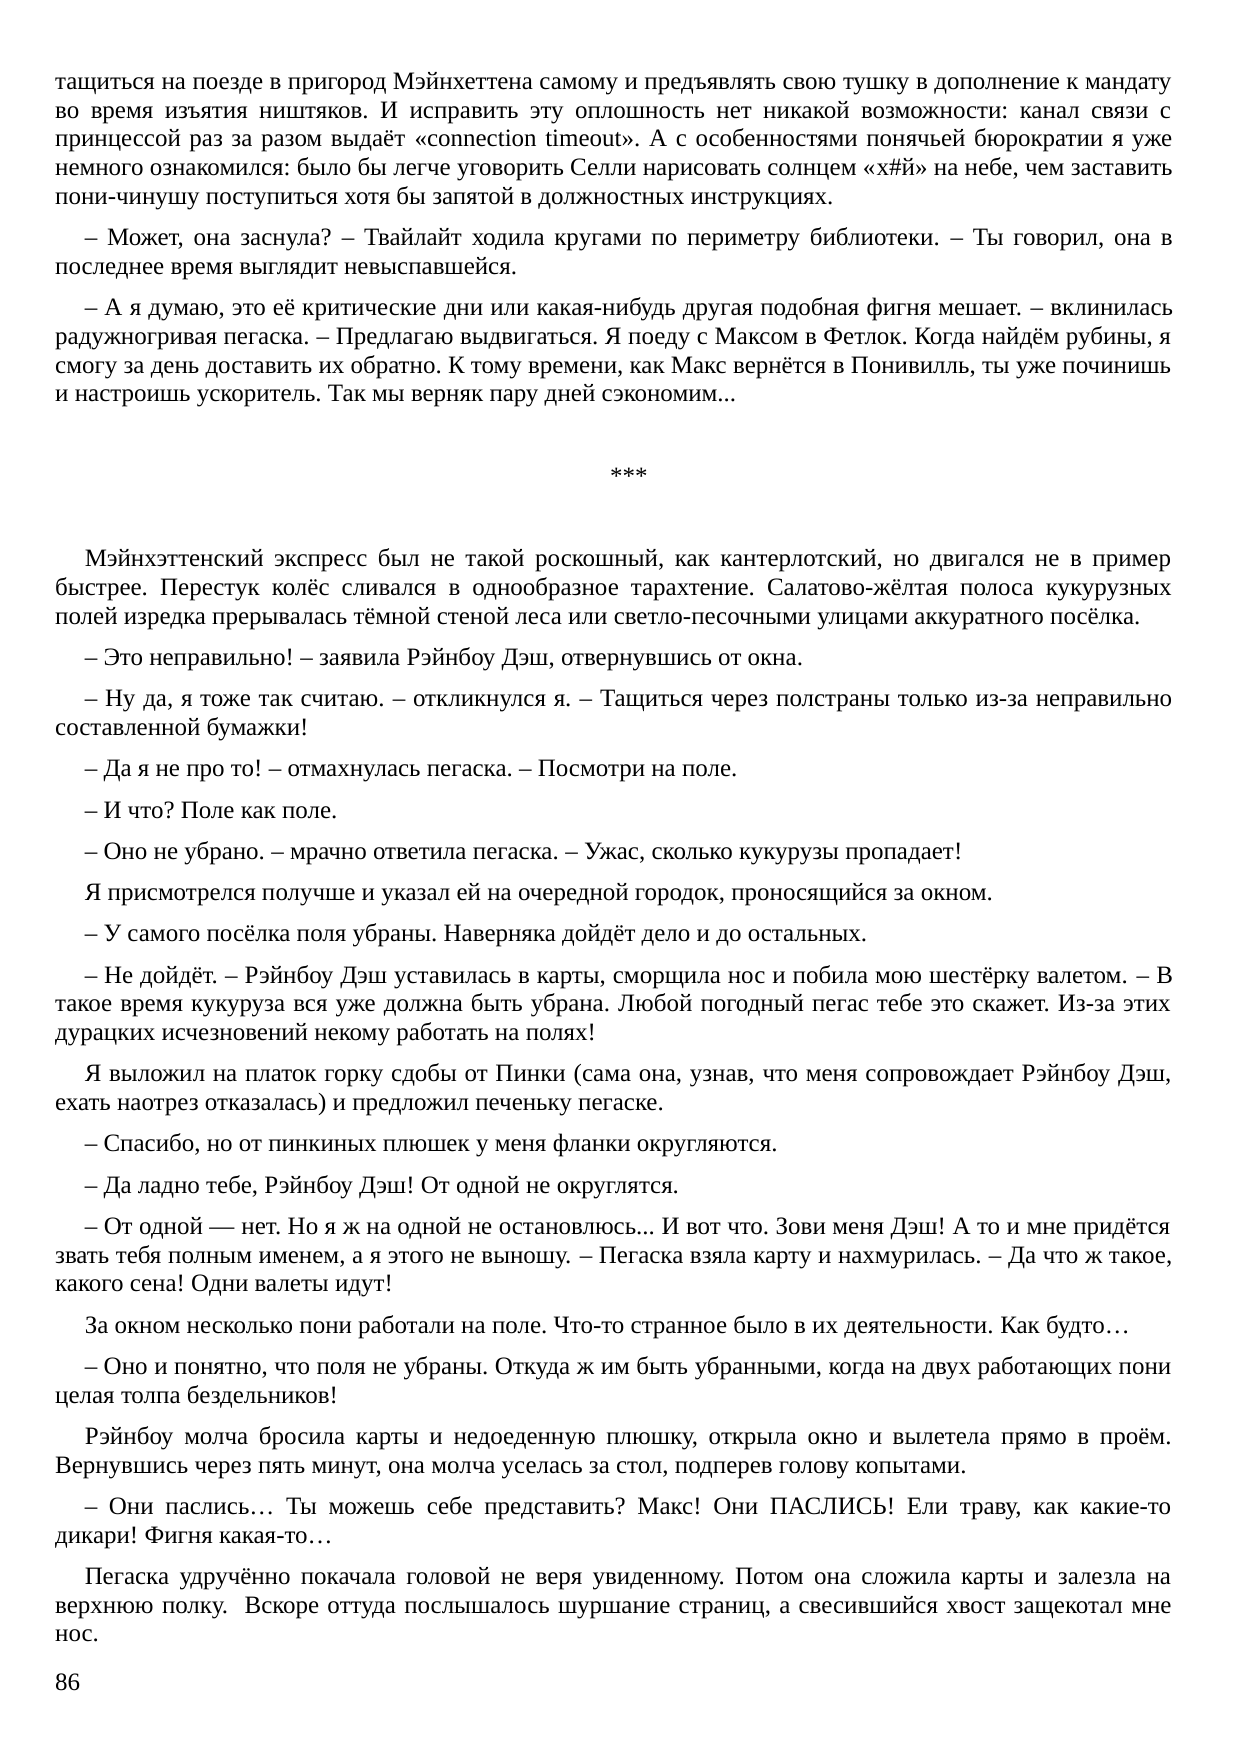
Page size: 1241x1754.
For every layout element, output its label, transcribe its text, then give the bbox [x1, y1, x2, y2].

text – И что? Поле как поле. [55, 795, 1173, 823]
text – У самого посёлка поля убраны. Наверняка дойдёт дело и до остальных. [55, 918, 1173, 947]
text – Да я не про то! – отмахнулась пегаска. – Посмотри на поле. [55, 753, 1173, 782]
text Я присмотрелся получше и указал ей на очередной городок, проносящийся за окном. [55, 877, 1173, 906]
text – Спасибо, но от пинкиных плюшек у меня фланки округляются. [55, 1128, 1173, 1157]
text Я выложил на платок горку сдобы от Пинки (сама она, узнав, что меня сопровождает Рэйнбоу Дэш, ехать наотрез отказалась) и предложил печеньку пегаске. [55, 1058, 1173, 1116]
text – Они паслись… Ты можешь себе представить? Макс! Они ПАСЛИСЬ! Ели траву, как какие-то дикари! Фигня какая-то… [55, 1491, 1173, 1548]
text *** [55, 461, 1173, 490]
text Рэйнбоу молча бросила карты и недоеденную плюшку, открыла окно и вылетела прямо в проём. Вернувшись через пять минут, она молча уселась за стол, подперев голову копытами. [55, 1421, 1173, 1478]
text – Это неправильно! – заявила Рэйнбоу Дэш, отвернувшись от окна. [55, 642, 1173, 671]
text – Да ладно тебе, Рэйнбоу Дэш! От одной не округлятся. [55, 1170, 1173, 1198]
text – Оно не убрано. – мрачно ответила пегаска. – Ужас, сколько кукурузы пропадает! [55, 836, 1173, 865]
text – А я думаю, это её критические дни или какая-нибудь другая подобная фигня мешает. – вклинилась радужногривая пегаска. – Предлагаю выдвигаться. Я поеду с Максом в Фетлок. Когда найдём рубины, я смогу за день доставить их обратно. К тому времени, как Макс вернётся в Понивилль, ты уже починишь и настроишь ускоритель. Так мы верняк пару дней сэкономим... [55, 292, 1173, 407]
text – Оно и понятно, что поля не убраны. Откуда ж им быть убранными, когда на двух работающих пони целая толпа бездельников! [55, 1351, 1173, 1408]
text Мэйнхэттенский экспресс был не такой роскошный, как кантерлотский, но двигался не в пример быстрее. Перестук колёс сливался в однообразное тарахтение. Салатово-жёлтая полоса кукурузных полей изредка прерывалась тёмной стеной леса или светло-песочными улицами аккуратного посёлка. [55, 543, 1173, 630]
text – От одной — нет. Но я ж на одной не остановлюсь... И вот что. Зови меня Дэш! А то и мне придётся звать тебя полным именем, а я этого не выношу. – Пегаска взяла карту и нахмурилась. – Да что ж такое, какого сена! Одни валеты идут! [55, 1211, 1173, 1297]
text – Может, она заснула? – Твайлайт ходила кругами по периметру библиотеки. – Ты говорил, она в последнее время выглядит невыспавшейся. [55, 222, 1173, 280]
text – Ну да, я тоже так считаю. – откликнулся я. – Тащиться через полстраны только из-за неправильно составленной бумажки! [55, 683, 1173, 741]
text За окном несколько пони работали на поле. Что-то странное было в их деятельности. Как будто… [55, 1310, 1173, 1338]
text тащиться на поезде в пригород Мэйнхеттена самому и предъявлять свою тушку в дополнение к мандату во время изъятия ништяков. И исправить эту оплошность нет никакой возможности: канал связи с принцессой раз за разом выдаёт «connection timeout». А с особенностями понячьей бюрократии я уже немного ознакомился: было бы легче уговорить Селли нарисовать солнцем «х#й» на небе, чем заставить пони-чинушу поступиться хотя бы запятой в должностных инструкциях. [55, 66, 1173, 210]
text – Не дойдёт. – Рэйнбоу Дэш уставилась в карты, сморщила нос и побила мою шестёрку валетом. – В такое время кукуруза вся уже должна быть убрана. Любой погодный пегас тебе это скажет. Из-за этих дурацких исчезновений некому работать на полях! [55, 960, 1173, 1046]
text Пегаска удручённо покачала головой не веря увиденному. Потом она сложила карты и залезла на верхнюю полку. Вскоре оттуда послышалось шуршание страниц, а свесившийся хвост защекотал мне нос. [55, 1561, 1173, 1647]
